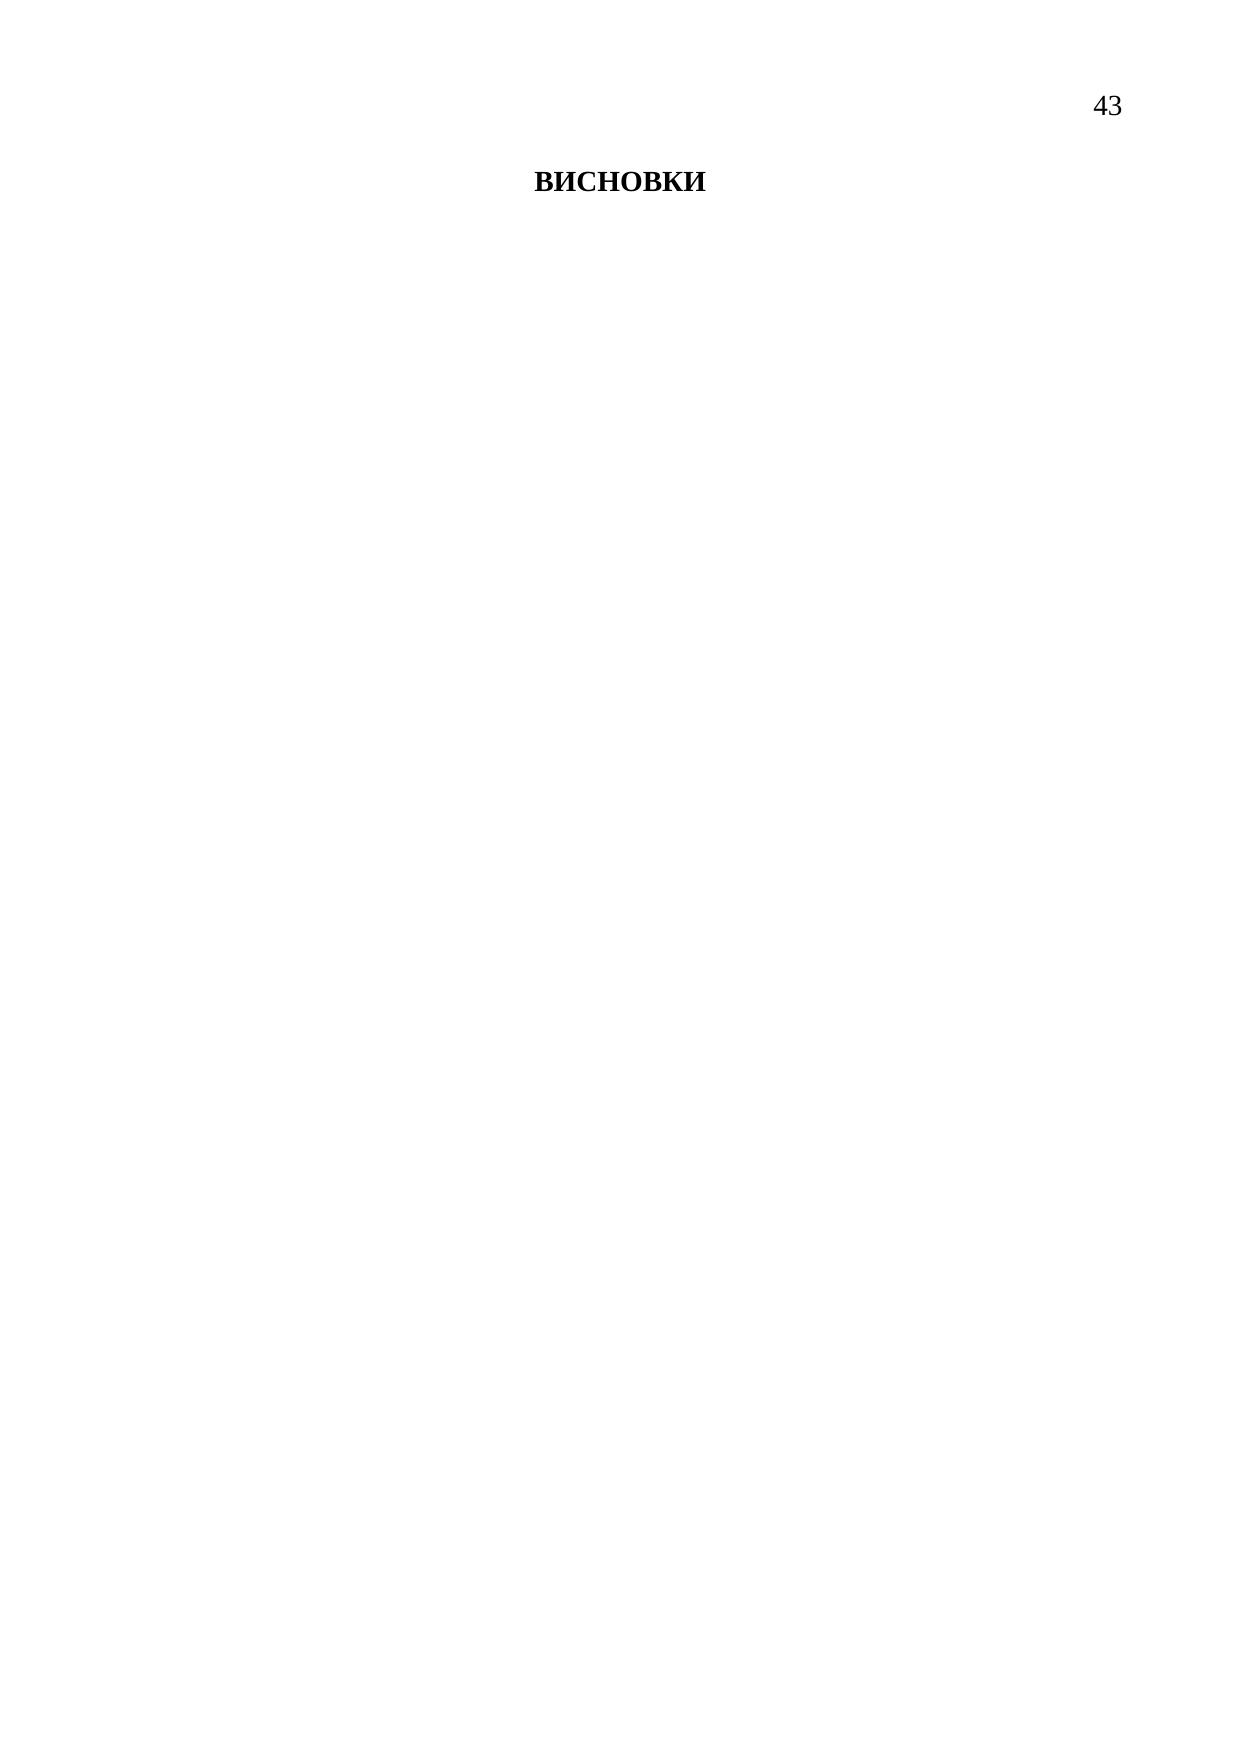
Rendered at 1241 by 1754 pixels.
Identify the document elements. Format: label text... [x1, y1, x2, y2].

subtitle Висновки [118, 164, 1122, 197]
